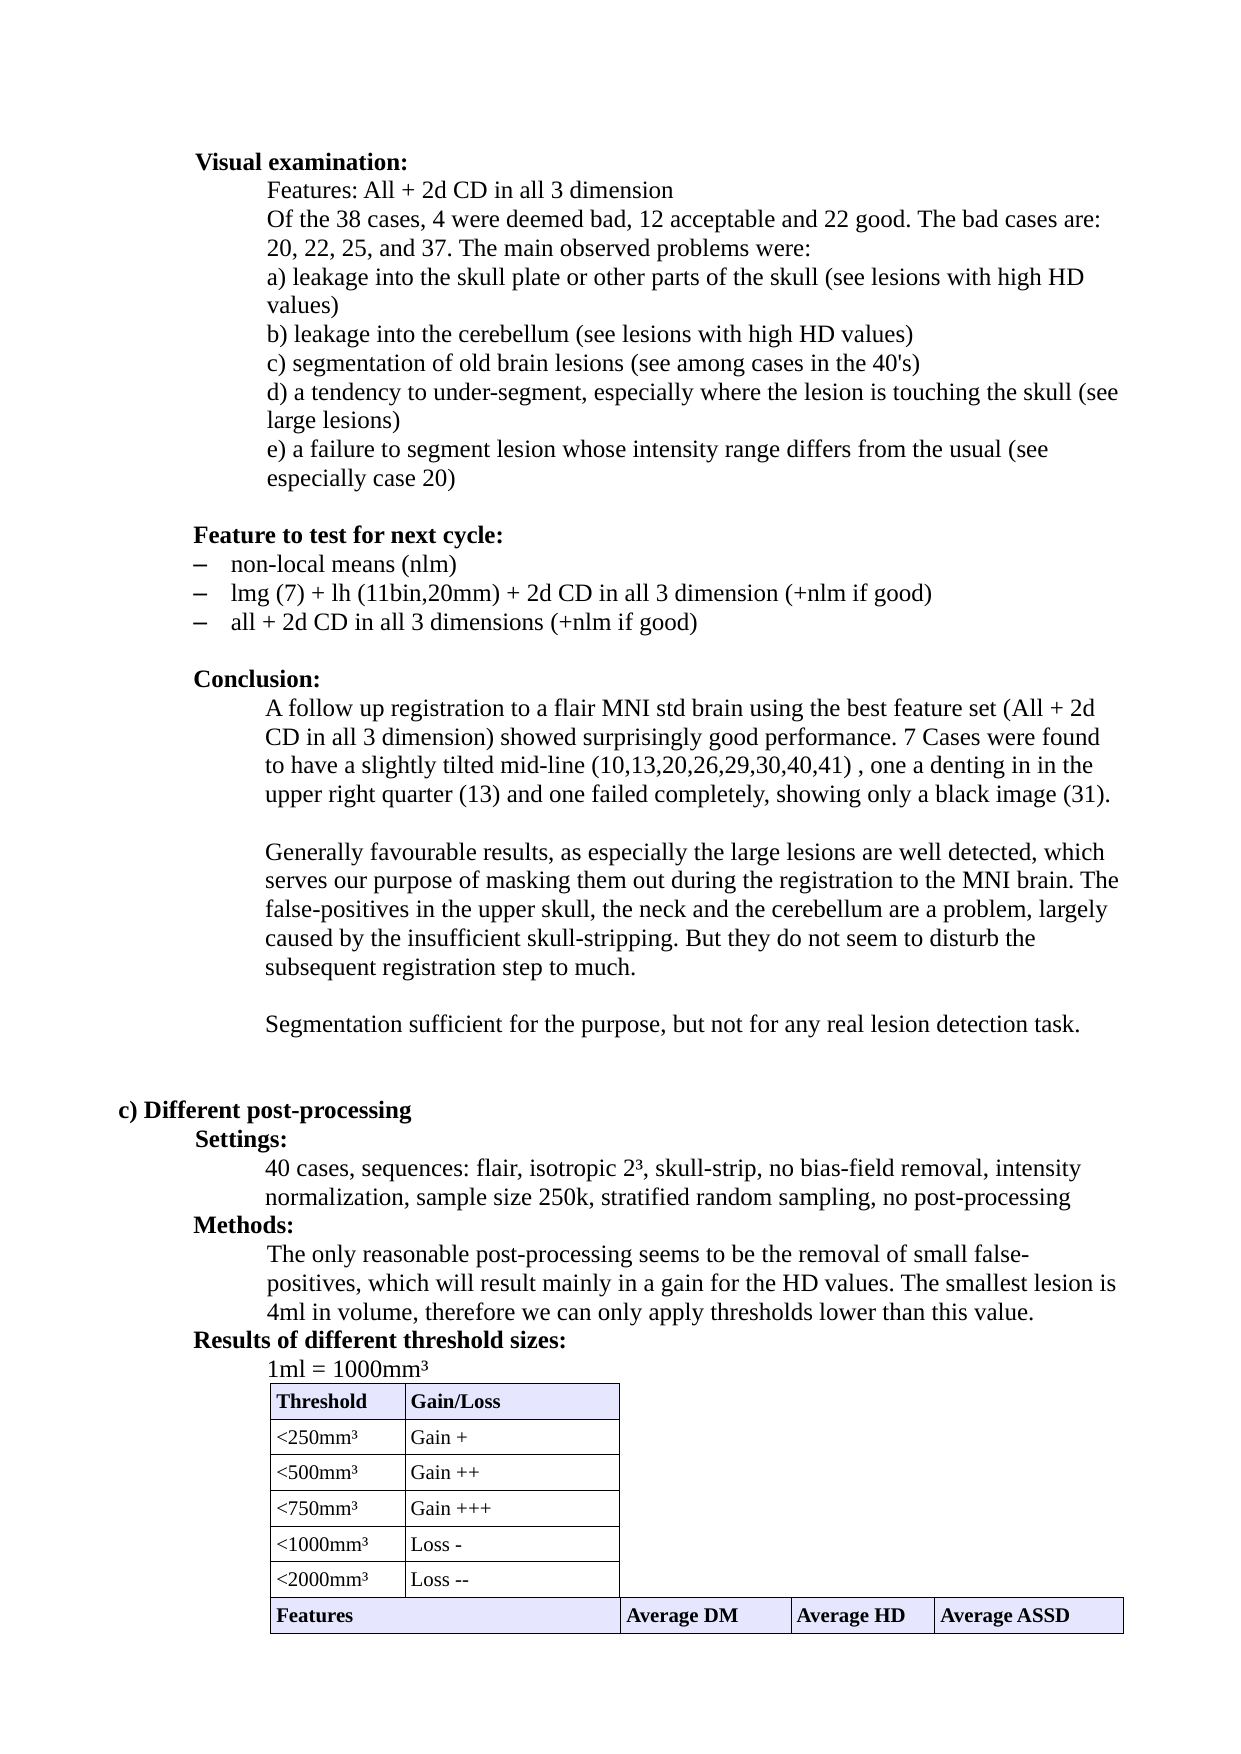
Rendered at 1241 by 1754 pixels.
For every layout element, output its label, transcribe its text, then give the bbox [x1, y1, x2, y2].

text Generally favourable results, as especially the large lesions are well detected, which serves our purpose of masking them out during the registration to the MNI brain. The false-positives in the upper skull, the neck and the cerebellum are a problem, largely caused by the insufficient skull-stripping. But they do not seem to disturb the subsequent registration step to much. [265, 837, 1122, 981]
text c) segmentation of old brain lesions (see among cases in the 40's) [267, 348, 1122, 377]
list all + 2d CD in all 3 dimensions (+nlm if good) [193, 607, 1122, 636]
table_cell <750mm³ [271, 1491, 405, 1526]
text b) leakage into the cerebellum (see lesions with high HD values) [267, 319, 1122, 348]
text e) a failure to segment lesion whose intensity range differs from the usual (see especially case 20) [267, 434, 1122, 492]
text Visual examination: [195, 147, 1122, 176]
table_cell Loss -- [406, 1562, 619, 1597]
table_cell Loss - [406, 1527, 619, 1561]
table_cell Gain + [406, 1420, 619, 1454]
table_cell <500mm³ [271, 1455, 405, 1490]
list lmg (7) + lh (11bin,20mm) + 2d CD in all 3 dimension (+nlm if good) [193, 578, 1122, 607]
table_header Threshold [271, 1384, 405, 1419]
table_cell <2000mm³ [271, 1562, 405, 1597]
table_cell <250mm³ [271, 1420, 405, 1454]
text c) Different post-processing [118, 1096, 1122, 1124]
text 40 cases, sequences: flair, isotropic 2³, skull-strip, no bias-field removal, intensity normalization, sample size 250k, stratified random sampling, no post-processing [265, 1153, 1122, 1211]
text Results of different threshold sizes: [193, 1326, 1122, 1354]
text Conclusion: [193, 664, 1122, 693]
text A follow up registration to a flair MNI std brain using the best feature set (All + 2d CD in all 3 dimension) showed surprisingly good performance. 7 Cases were found to have a slightly tilted mid-line (10,13,20,26,29,30,40,41) , one a denting in in the upper right quarter (13) and one failed completely, showing only a black image (31). [265, 693, 1122, 808]
text d) a tendency to under-segment, especially where the lesion is touching the skull (see large lesions) [267, 377, 1122, 434]
table_header Gain/Loss [406, 1384, 619, 1419]
table_header Average DM [621, 1598, 791, 1633]
text Settings: [195, 1124, 1122, 1153]
text 1ml = 1000mm³ [267, 1354, 1122, 1383]
text The only reasonable post-processing seems to be the removal of small false-positives, which will result mainly in a gain for the HD values. The smallest lesion is 4ml in volume, therefore we can only apply thresholds lower than this value. [267, 1239, 1122, 1326]
table_cell Gain +++ [406, 1491, 619, 1526]
table_header Average ASSD [935, 1598, 1123, 1633]
text Segmentation sufficient for the purpose, but not for any real lesion detection task. [265, 1009, 1122, 1038]
table_header Average HD [792, 1598, 934, 1633]
text Features: All + 2d CD in all 3 dimension [267, 176, 1122, 204]
text Methods: [193, 1211, 1122, 1239]
text a) leakage into the skull plate or other parts of the skull (see lesions with high HD values) [267, 262, 1122, 319]
table_header Features [271, 1598, 620, 1633]
text Of the 38 cases, 4 were deemed bad, 12 acceptable and 22 good. The bad cases are: 20, 22, 25, and 37. The main observed problems were: [267, 204, 1122, 262]
text Feature to test for next cycle: [193, 521, 1122, 549]
table_cell Gain ++ [406, 1455, 619, 1490]
table_cell <1000mm³ [271, 1527, 405, 1561]
list non-local means (nlm) [193, 549, 1122, 578]
